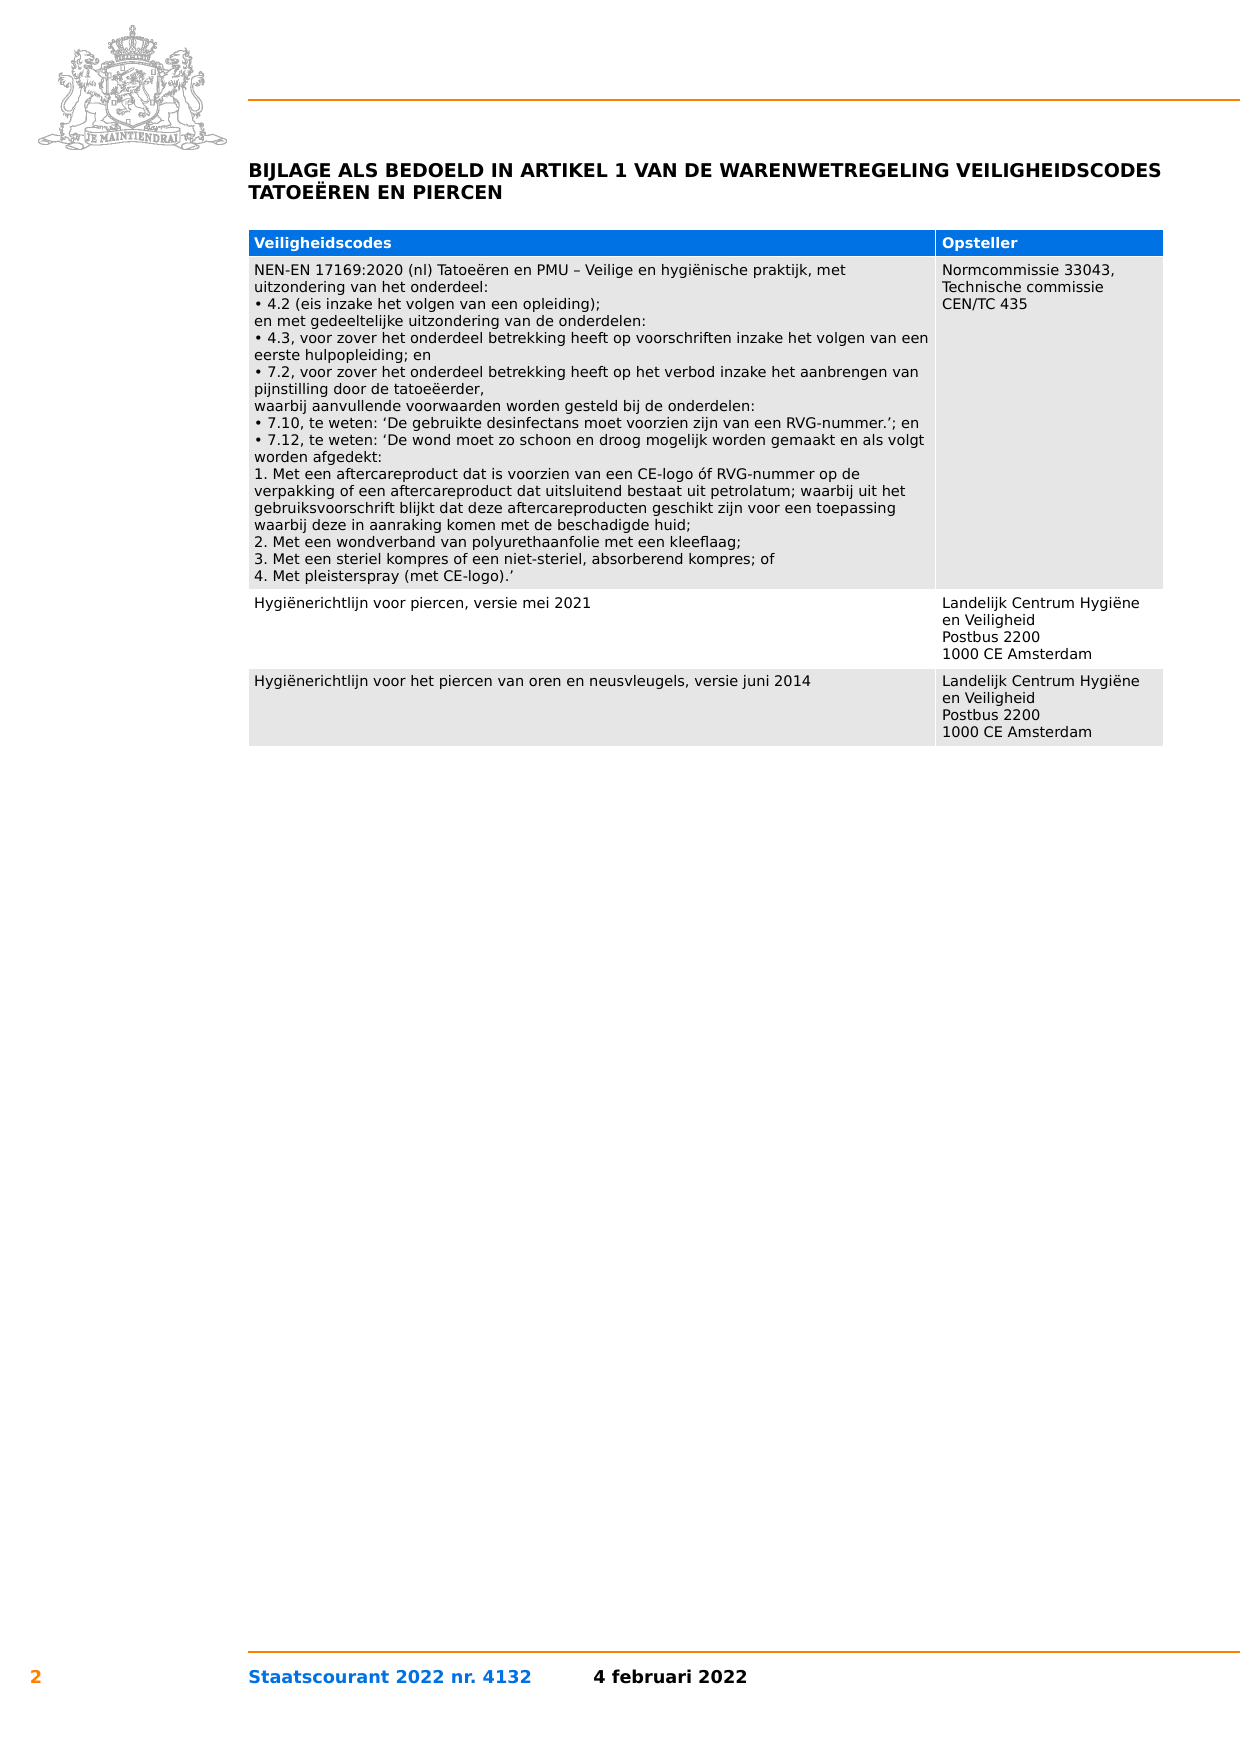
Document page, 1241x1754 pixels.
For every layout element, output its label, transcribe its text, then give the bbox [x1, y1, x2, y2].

table_cell Landelijk Centrum Hygiëne en Veiligheid Postbus 2200 1000 CE Amsterdam [936, 669, 1163, 746]
picture [38, 25, 227, 150]
table_cell NEN-EN 17169:2020 (nl) Tatoeëren en PMU – Veilige en hygiënische praktijk, met uitzondering van het onderdeel: • 4.2 (eis inzake het volgen van een opleiding); en met gedeeltelijke uitzondering van de onderdelen: • 4.3, voor zover het onderdeel betrekking heeft op voorschriften inzake het volgen van een eerste hulpopleiding; en • 7.2, voor zover het onderdeel betrekking heeft op het verbod inzake het aanbrengen van pijnstilling door de tatoeëerder, waarbij aanvullende voorwaarden worden gesteld bij de onderdelen: • 7.10, te weten: ‘De gebruikte desinfectans moet voorzien zijn van een RVG-nummer.’; en • 7.12, te weten: ‘De wond moet zo schoon en droog mogelijk worden gemaakt en als volgt worden afgedekt: 1. Met een aftercareproduct dat is voorzien van een CE-logo óf RVG-nummer op de verpakking of een aftercareproduct dat uitsluitend bestaat uit petrolatum; waarbij uit het gebruiksvoorschrift blijkt dat deze aftercareproducten geschikt zijn voor een toepassing waarbij deze in aanraking komen met de beschadigde huid; 2. Met een wondverband van polyurethaanfolie met een kleeflaag; 3. Met een steriel kompres of een niet-steriel, absorberend kompres; of 4. Met pleisterspray (met CE-logo).’ [249, 257, 935, 589]
table_cell Landelijk Centrum Hygiëne en Veiligheid Postbus 2200 1000 CE Amsterdam [936, 590, 1163, 668]
table_cell Hygiënerichtlijn voor het piercen van oren en neusvleugels, versie juni 2014 [249, 669, 935, 746]
table_header Opsteller [936, 230, 1163, 256]
subtitle BIJLAGE ALS BEDOELD IN ARTIKEL 1 VAN DE WARENWETREGELING VEILIGHEIDSCODES TATOEËREN EN PIERCEN [248, 160, 1163, 204]
table_cell Hygiënerichtlijn voor piercen, versie mei 2021 [249, 590, 935, 668]
table_header Veiligheidscodes [249, 230, 935, 256]
table_cell Normcommissie 33043, Technische commissie CEN/TC 435 [936, 257, 1163, 589]
